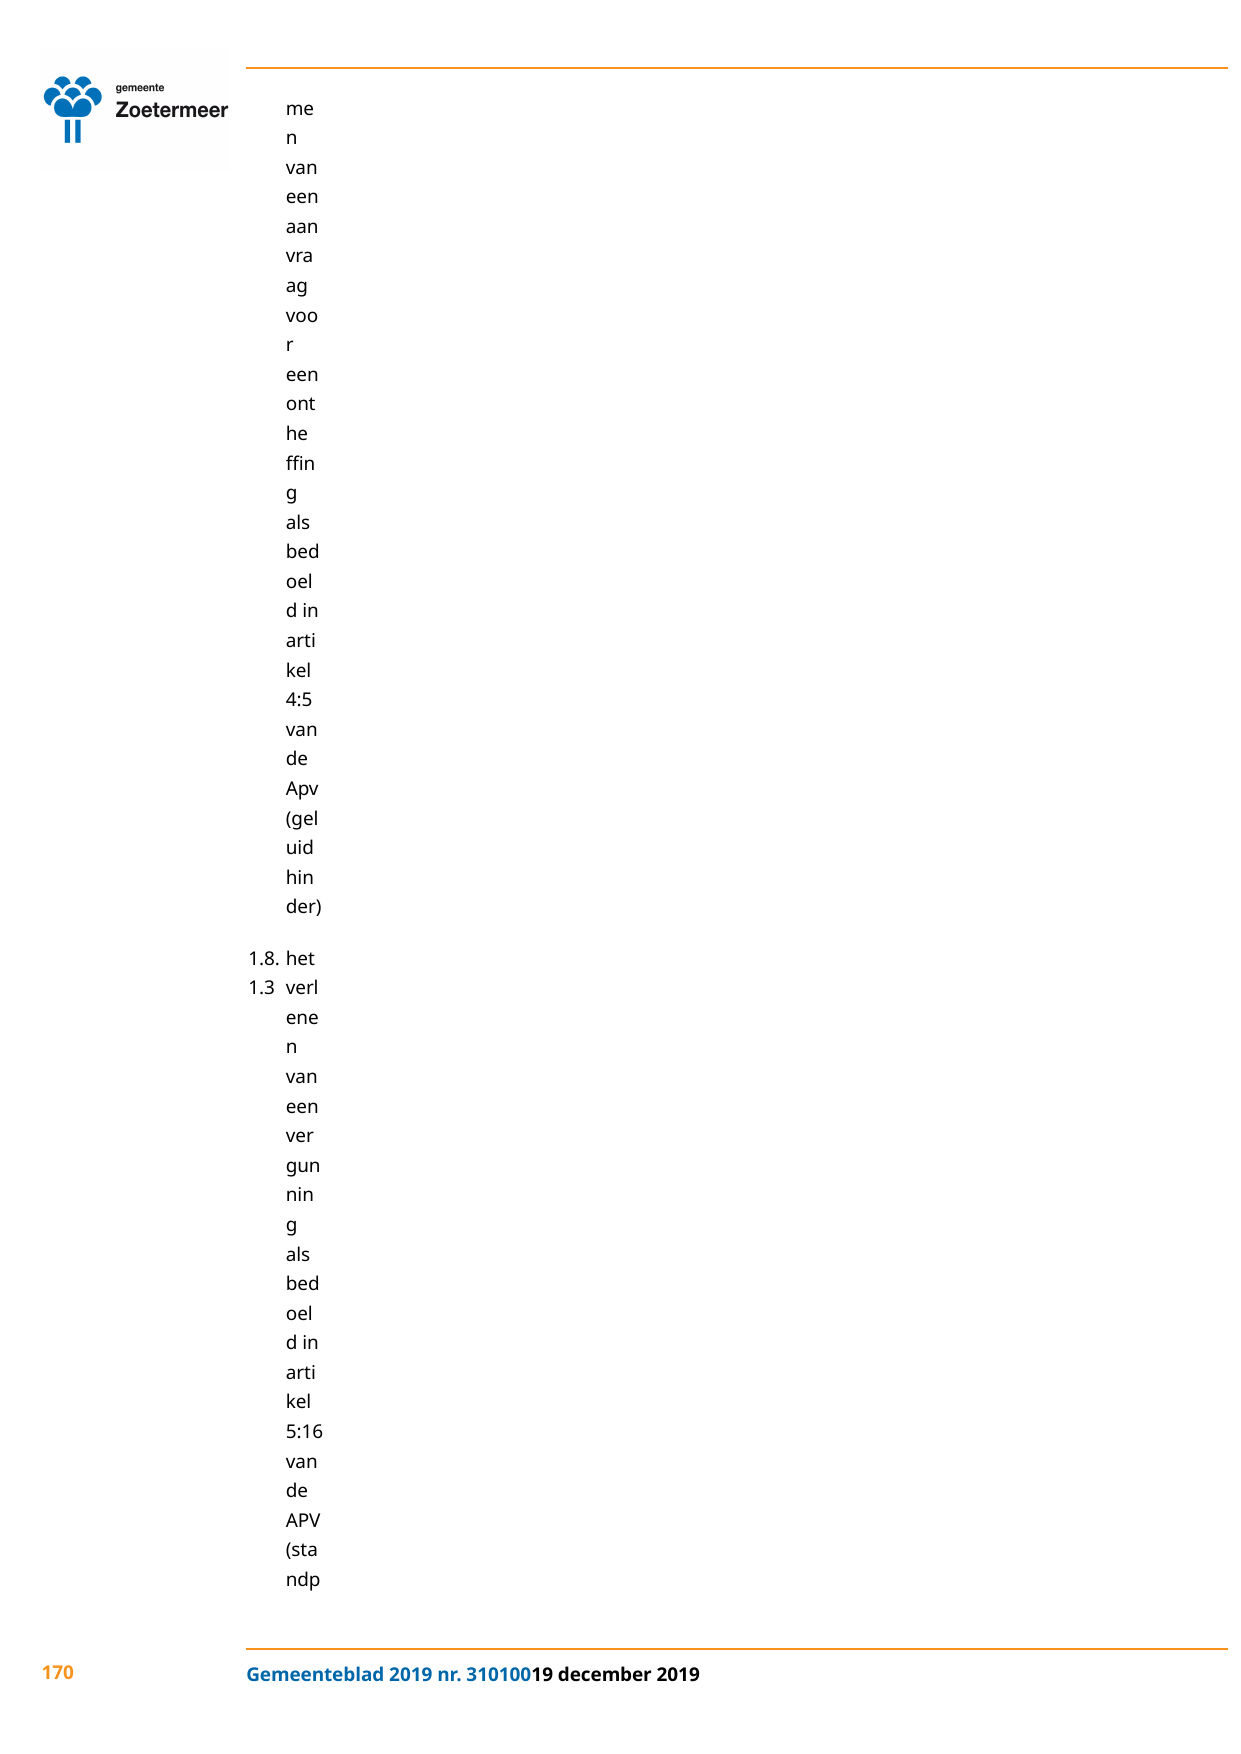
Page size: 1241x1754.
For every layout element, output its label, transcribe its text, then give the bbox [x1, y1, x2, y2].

table_cell [248, 95, 286, 919]
table_cell [323, 95, 361, 919]
picture [41, 47, 231, 172]
table_cell 1.8.1.3 [248, 945, 286, 1592]
table_cell [286, 919, 323, 945]
table_cell [323, 945, 361, 1592]
table_cell [361, 945, 398, 1592]
table_cell het verlenen van een vergunning als bedoeld in artikel 5:16 van de APV (standp [286, 945, 323, 1592]
table_cell [248, 919, 286, 945]
table_cell [361, 919, 398, 945]
table_cell [361, 95, 398, 919]
table_cell men van een aanvraag voor een ontheffing als bedoeld in artikel 4:5 van de Apv (geluidhinder) [286, 95, 323, 919]
table_cell [323, 919, 361, 945]
